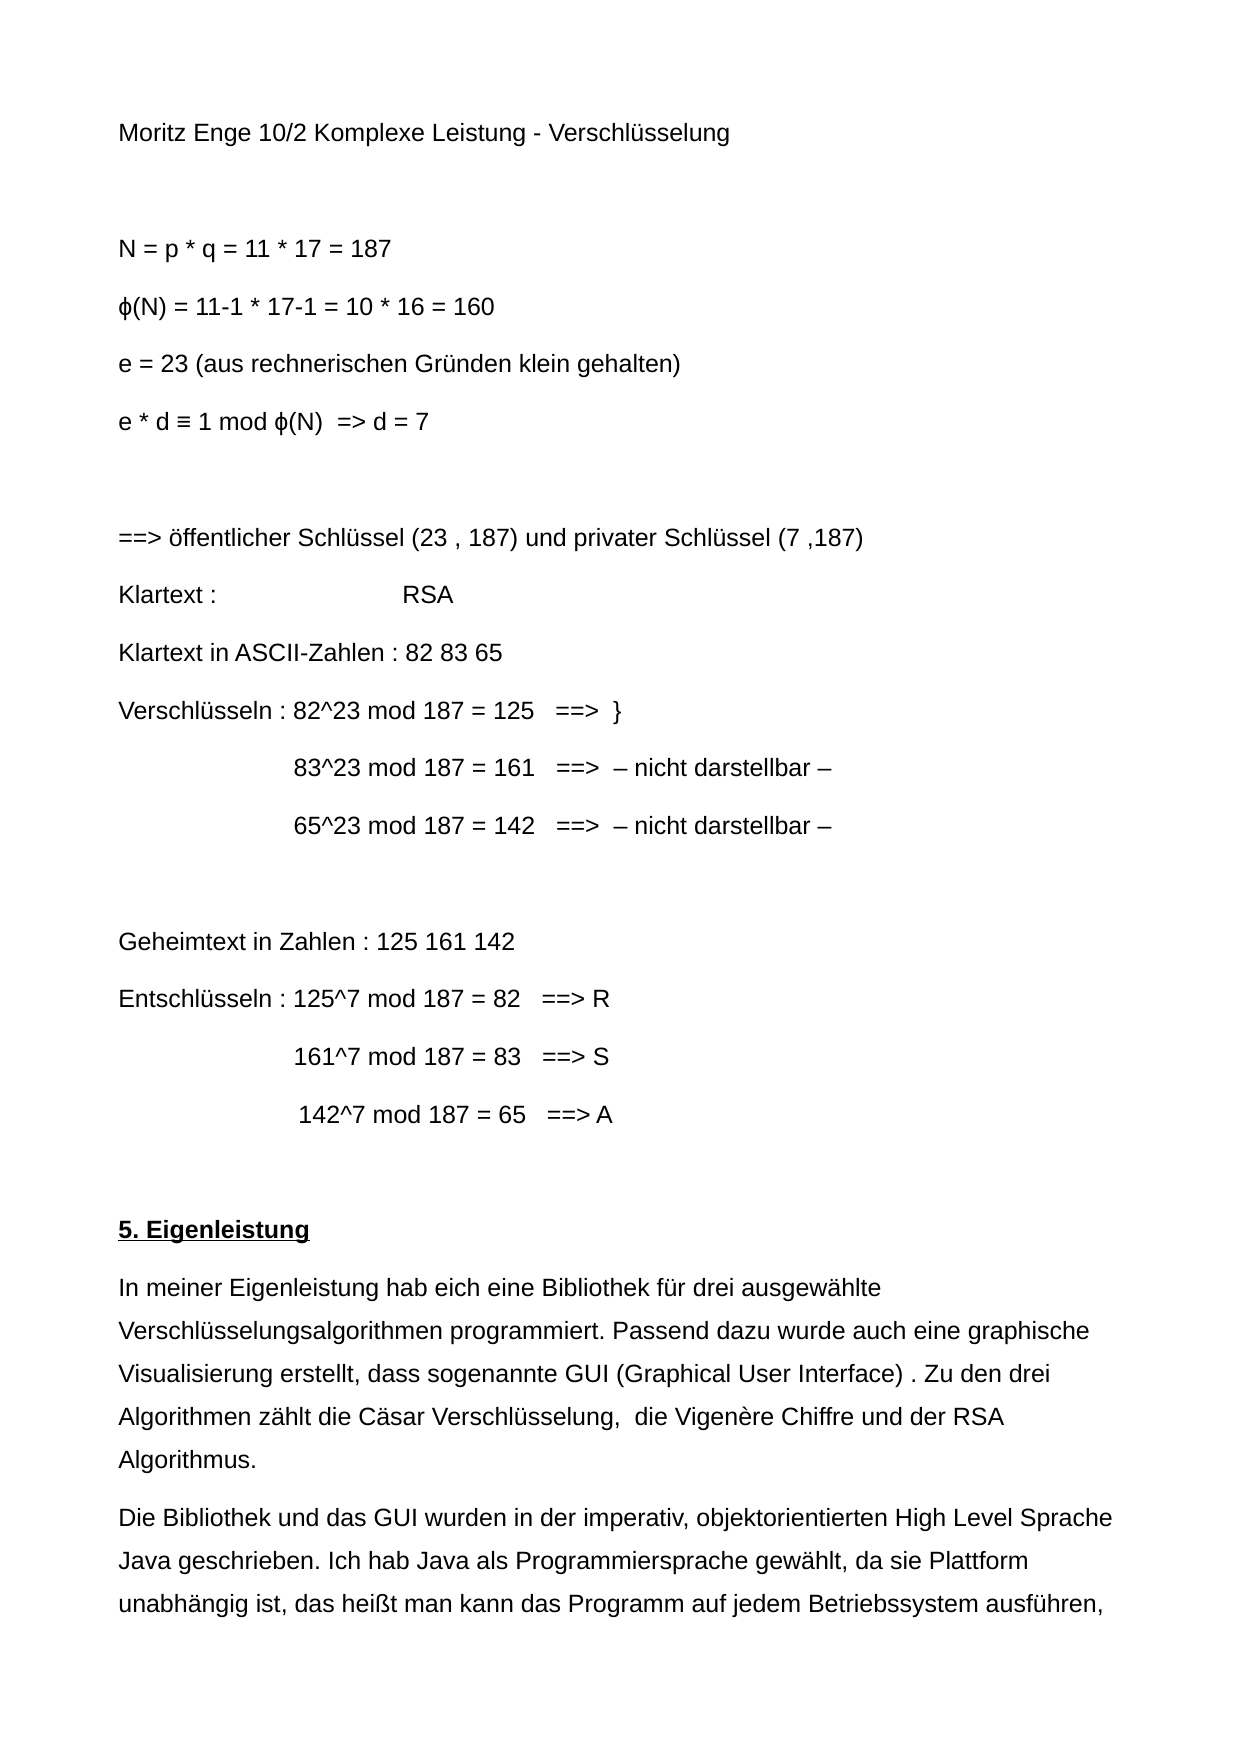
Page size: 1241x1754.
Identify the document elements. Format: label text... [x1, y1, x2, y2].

text e * d ≡ 1 mod ϕ(N) => d = 7 [118, 407, 1122, 436]
text ϕ(N) = 11-1 * 17-1 = 10 * 16 = 160 [118, 292, 1122, 321]
text 161^7 mod 187 = 83 ==> S [118, 1042, 1122, 1071]
text 83^23 mod 187 = 161 ==> – nicht darstellbar – [118, 753, 1122, 782]
text Klartext in ASCII-Zahlen : 82 83 65 [118, 638, 1122, 667]
text Klartext : RSA [118, 580, 1122, 609]
text Verschlüsseln : 82^23 mod 187 = 125 ==> } [118, 696, 1122, 724]
text Die Bibliothek und das GUI wurden in der imperativ, objektorientierten High Level Sprache Java geschrieben. Ich hab Java als Programmiersprache gewählt, da sie Plattform unabhängig ist, das heißt man kann das Programm auf jedem Betriebssystem ausführen, [118, 1503, 1122, 1618]
text e = 23 (aus rechnerischen Gründen klein gehalten) [118, 349, 1122, 378]
text 5. Eigenleistung [118, 1215, 1122, 1244]
text In meiner Eigenleistung hab eich eine Bibliothek für drei ausgewählte Verschlüsselungsalgorithmen programmiert. Passend dazu wurde auch eine graphische Visualisierung erstellt, dass sogenannte GUI (Graphical User Interface) . Zu den drei Algorithmen zählt die Cäsar Verschlüsselung, die Vigenère Chiffre und der RSA Algorithmus. [118, 1273, 1122, 1474]
text Entschlüsseln : 125^7 mod 187 = 82 ==> R [118, 984, 1122, 1013]
text 65^23 mod 187 = 142 ==> – nicht darstellbar – [118, 811, 1122, 840]
text ==> öffentlicher Schlüssel (23 , 187) und privater Schlüssel (7 ,187) [118, 523, 1122, 551]
text Geheimtext in Zahlen : 125 161 142 [118, 927, 1122, 955]
text N = p * q = 11 * 17 = 187 [118, 234, 1122, 263]
text 142^7 mod 187 = 65 ==> A [118, 1100, 1122, 1128]
